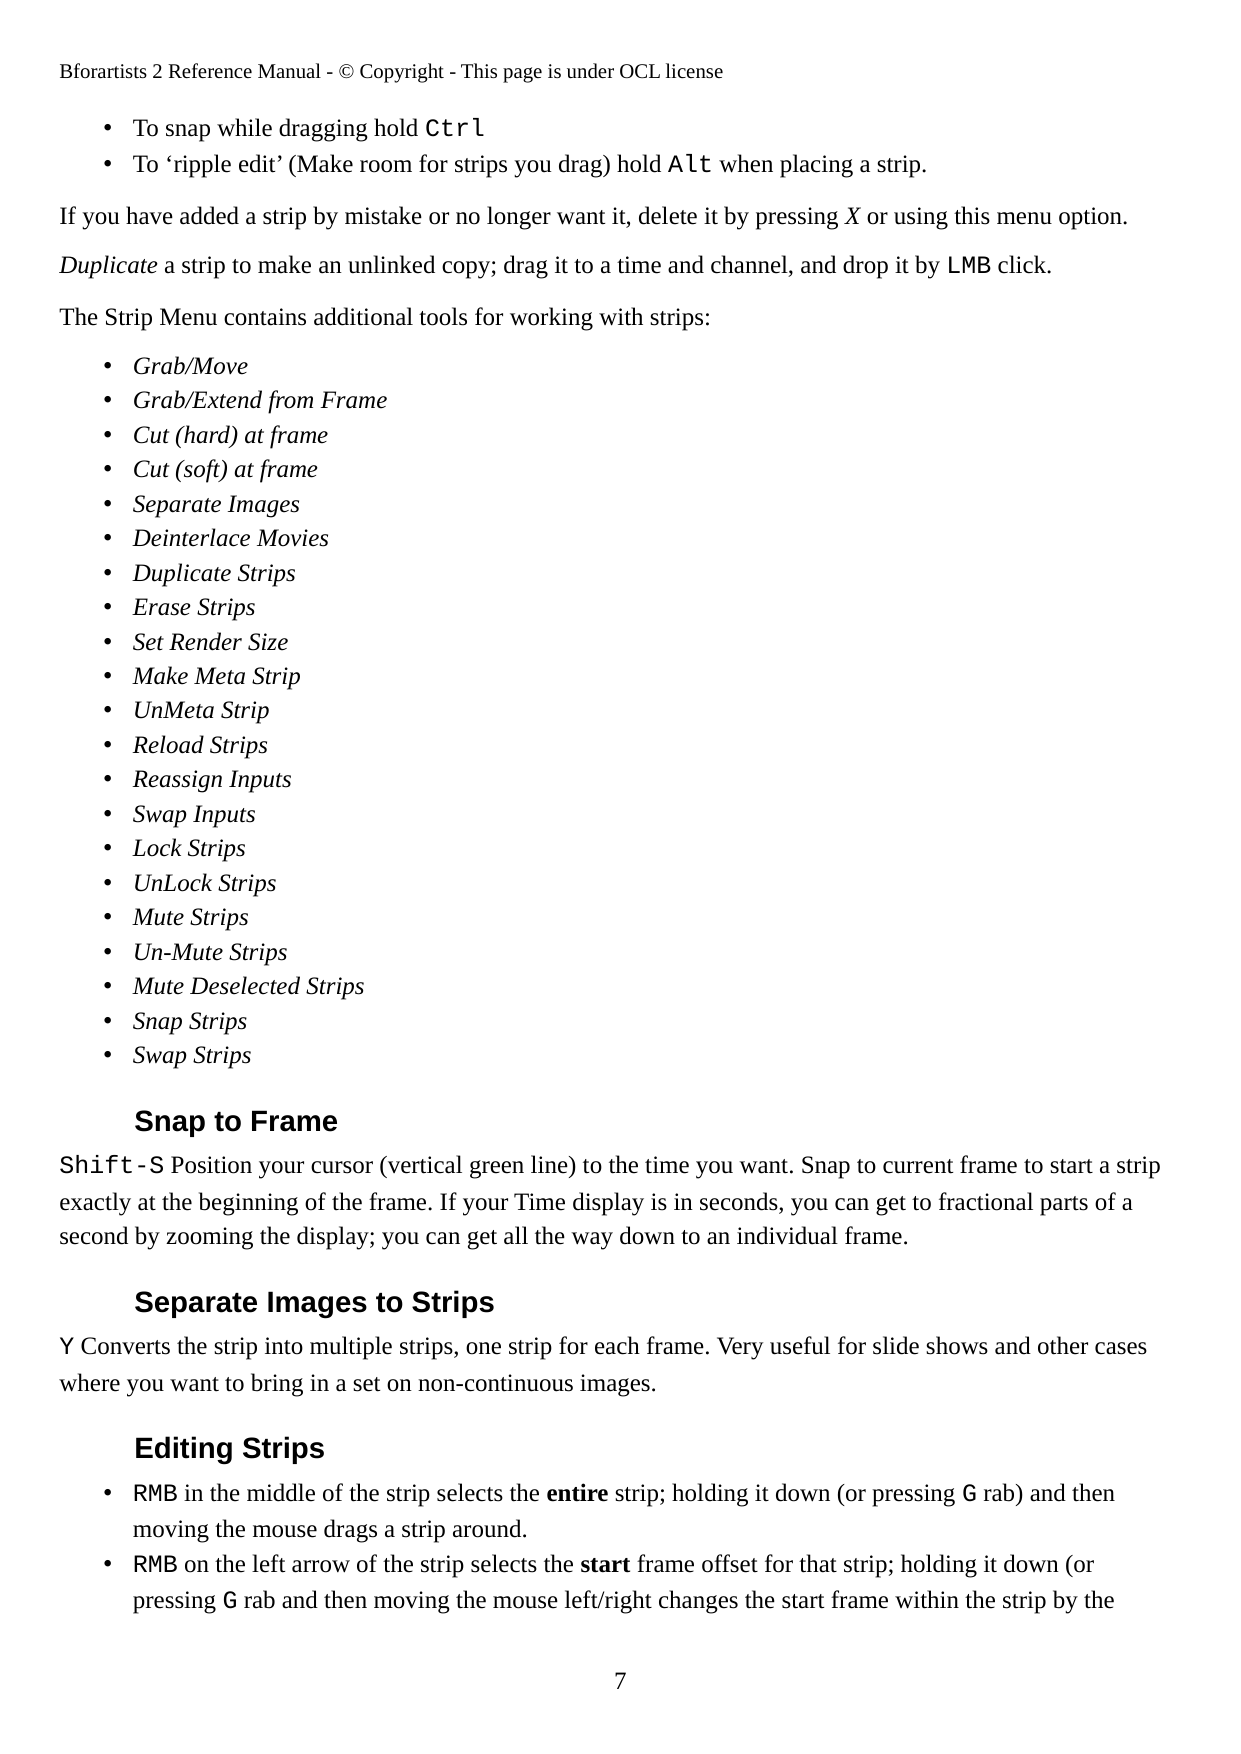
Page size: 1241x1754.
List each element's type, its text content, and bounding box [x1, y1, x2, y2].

list Make Meta Strip [103, 661, 1181, 690]
list Cut (hard) at frame [103, 420, 1181, 448]
text If you have added a strip by mistake or no longer want it, delete it by pressing X or using this menu option. [59, 201, 1181, 230]
list Deinterlace Movies [103, 523, 1181, 552]
list Snap Strips [103, 1006, 1181, 1035]
list Duplicate Strips [103, 558, 1181, 586]
list Reload Strips [103, 730, 1181, 759]
list UnLock Strips [103, 868, 1181, 897]
list Swap Inputs [103, 799, 1181, 828]
text The Strip Menu contains additional tools for working with strips: [59, 302, 1181, 331]
list Erase Strips [103, 592, 1181, 621]
list To ‘ripple edit’ (Make room for strips you drag) hold Alt when placing a strip. [103, 149, 1181, 180]
list RMB on the left arrow of the strip selects the start frame offset for that strip; holding it down (or pressing G rab and then moving the mouse left/right changes the start frame within the strip by the [103, 1549, 1181, 1616]
list Cut (soft) at frame [103, 454, 1181, 483]
text Shift-S Position your cursor (vertical green line) to the time you want. Snap to current frame to start a strip exactly at the beginning of the frame. If your Time display is in seconds, you can get to fractional parts of a second by zooming the display; you can get all the way down to an individual frame. [59, 1150, 1181, 1250]
list Lock Strips [103, 833, 1181, 862]
list Swap Strips [103, 1040, 1181, 1069]
list UnMeta Strip [103, 696, 1181, 724]
subtitle Editing Strips [59, 1431, 1181, 1465]
text Y Converts the strip into multiple strips, one strip for each frame. Very useful for slide shows and other cases where you want to bring in a set on non-continuous images. [59, 1331, 1181, 1397]
list Reassign Inputs [103, 764, 1181, 793]
subtitle Separate Images to Strips [59, 1285, 1181, 1319]
list Set Render Size [103, 627, 1181, 655]
list Separate Images [103, 489, 1181, 517]
list Grab/Move [103, 351, 1181, 379]
subtitle Snap to Frame [59, 1104, 1181, 1138]
list Mute Deselected Strips [103, 971, 1181, 1000]
list To snap while dragging hold Ctrl [103, 113, 1181, 143]
list Un-Mute Strips [103, 937, 1181, 966]
text Duplicate a strip to make an unlinked copy; drag it to a time and channel, and drop it by LMB click. [59, 250, 1181, 281]
list Mute Strips [103, 902, 1181, 931]
list RMB in the middle of the strip selects the entire strip; holding it down (or pressing G rab) and then moving the mouse drags a strip around. [103, 1478, 1181, 1543]
list Grab/Extend from Frame [103, 385, 1181, 414]
